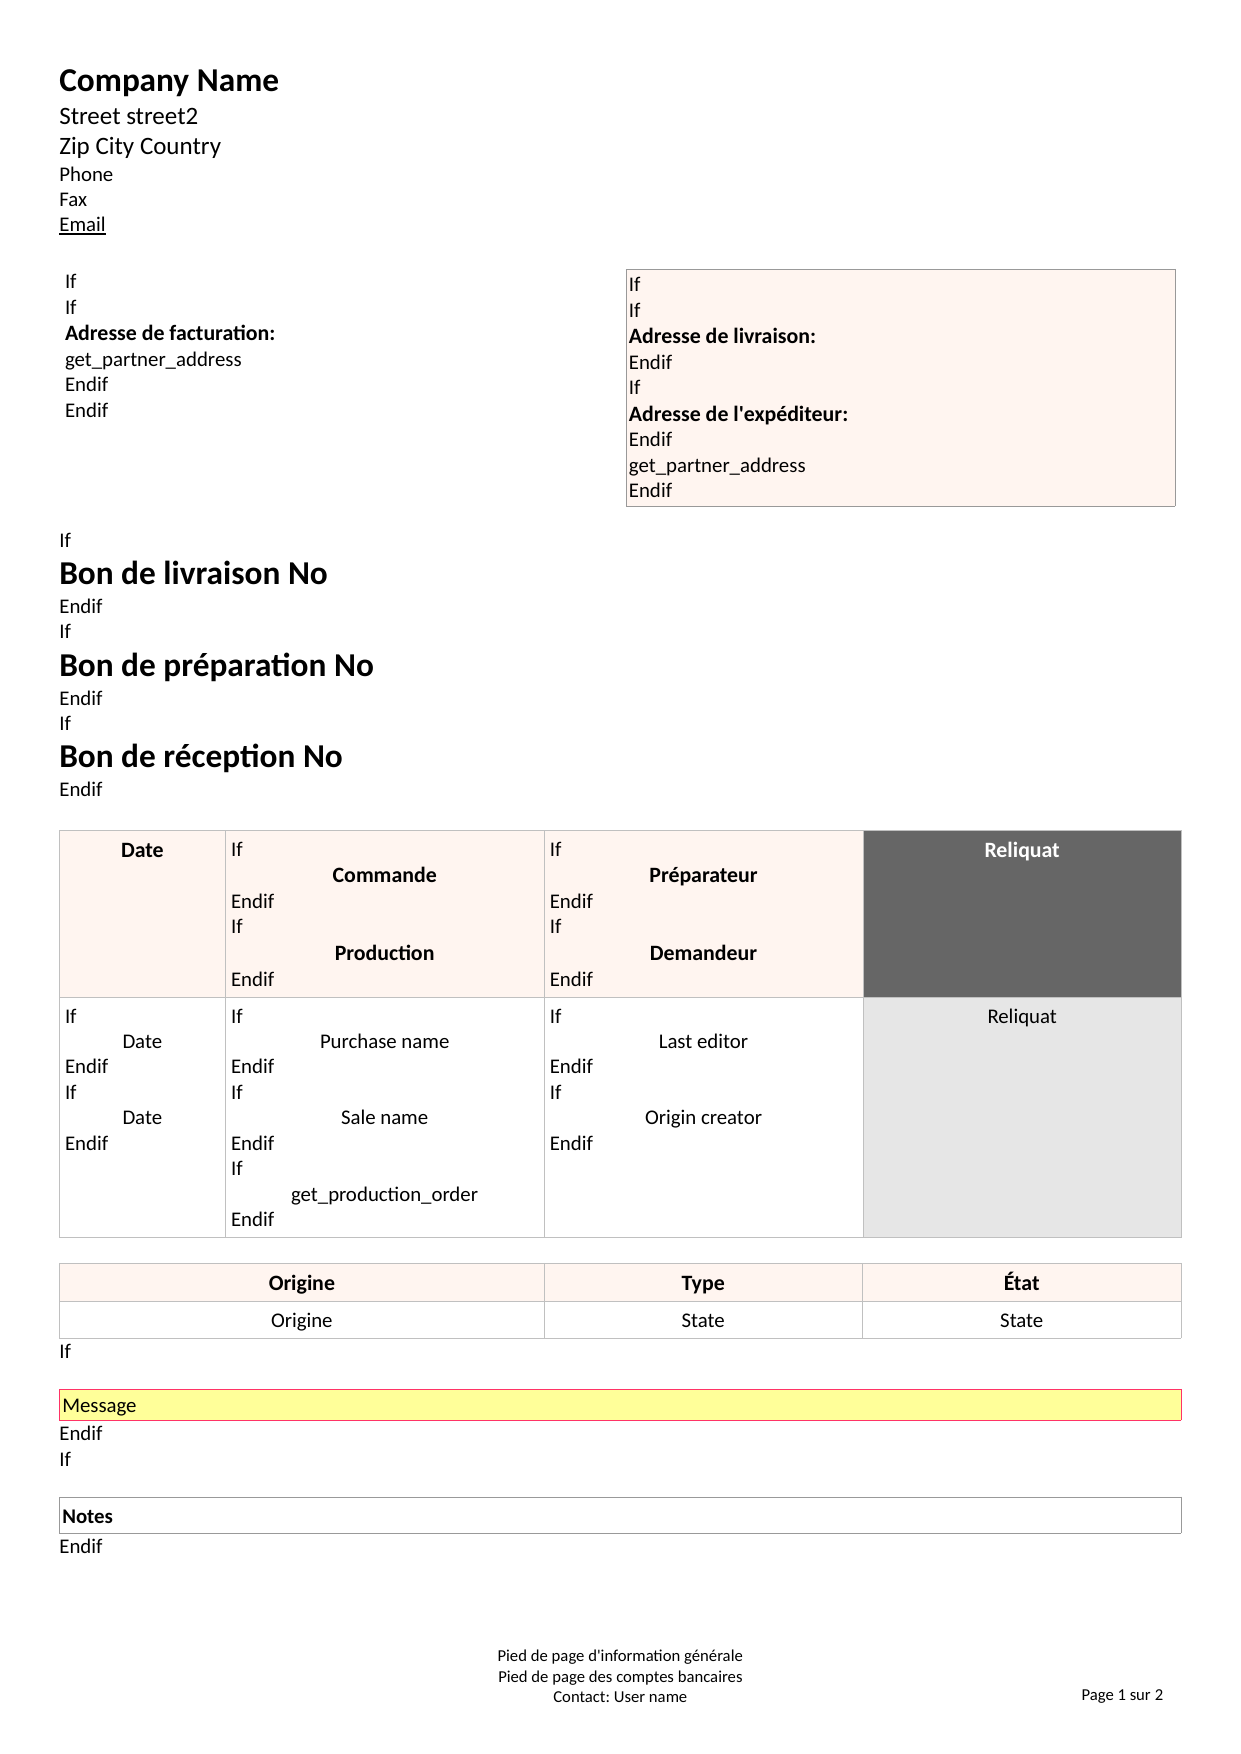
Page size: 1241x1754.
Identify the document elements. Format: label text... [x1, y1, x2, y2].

table_cell If Purchase name Endif If Sale name Endif If get_production_order Endif [226, 998, 544, 1237]
table_cell If Date Endif If Date Endif [60, 998, 225, 1237]
table_header If If Adresse de facturation: get_partner_address Endif Endif [59, 263, 620, 512]
table_header If Préparateur Endif If Demandeur Endif [545, 831, 863, 997]
text If [59, 710, 1181, 736]
table_cell State [545, 1302, 862, 1338]
table_header Date [60, 831, 225, 997]
text Endif [59, 593, 1181, 618]
text Bon de préparation No [59, 644, 1181, 685]
text Endif [59, 776, 1181, 802]
table_header Reliquat [864, 831, 1181, 997]
text If [59, 618, 1181, 644]
text Notes [60, 1498, 1181, 1533]
table_header Company Name Street street2 Zip City Country Phone Fax Email [59, 59, 896, 248]
table_cell If Last editor Endif If Origin creator Endif [545, 998, 863, 1237]
text If [59, 527, 1181, 552]
text If [59, 1446, 1181, 1471]
text Endif [59, 685, 1181, 710]
table_header Origine [60, 1264, 544, 1301]
table_cell Reliquat [864, 998, 1181, 1237]
text Endif [59, 1534, 1181, 1559]
text Message [60, 1390, 1181, 1420]
text Bon de réception No [59, 736, 1181, 776]
table_header [896, 59, 1181, 248]
table_cell Origine [60, 1302, 544, 1338]
table_cell State [863, 1302, 1181, 1338]
text If [59, 1339, 1181, 1363]
text Endif [59, 1421, 1181, 1446]
table_header Type [545, 1264, 862, 1301]
table_header If Commande Endif If Production Endif [226, 831, 544, 997]
text Bon de livraison No [59, 552, 1181, 593]
table_header État [863, 1264, 1181, 1301]
table_header If If Adresse de livraison: Endif If Adresse de l'expéditeur: Endif get_partner_address Endif [620, 263, 1181, 512]
